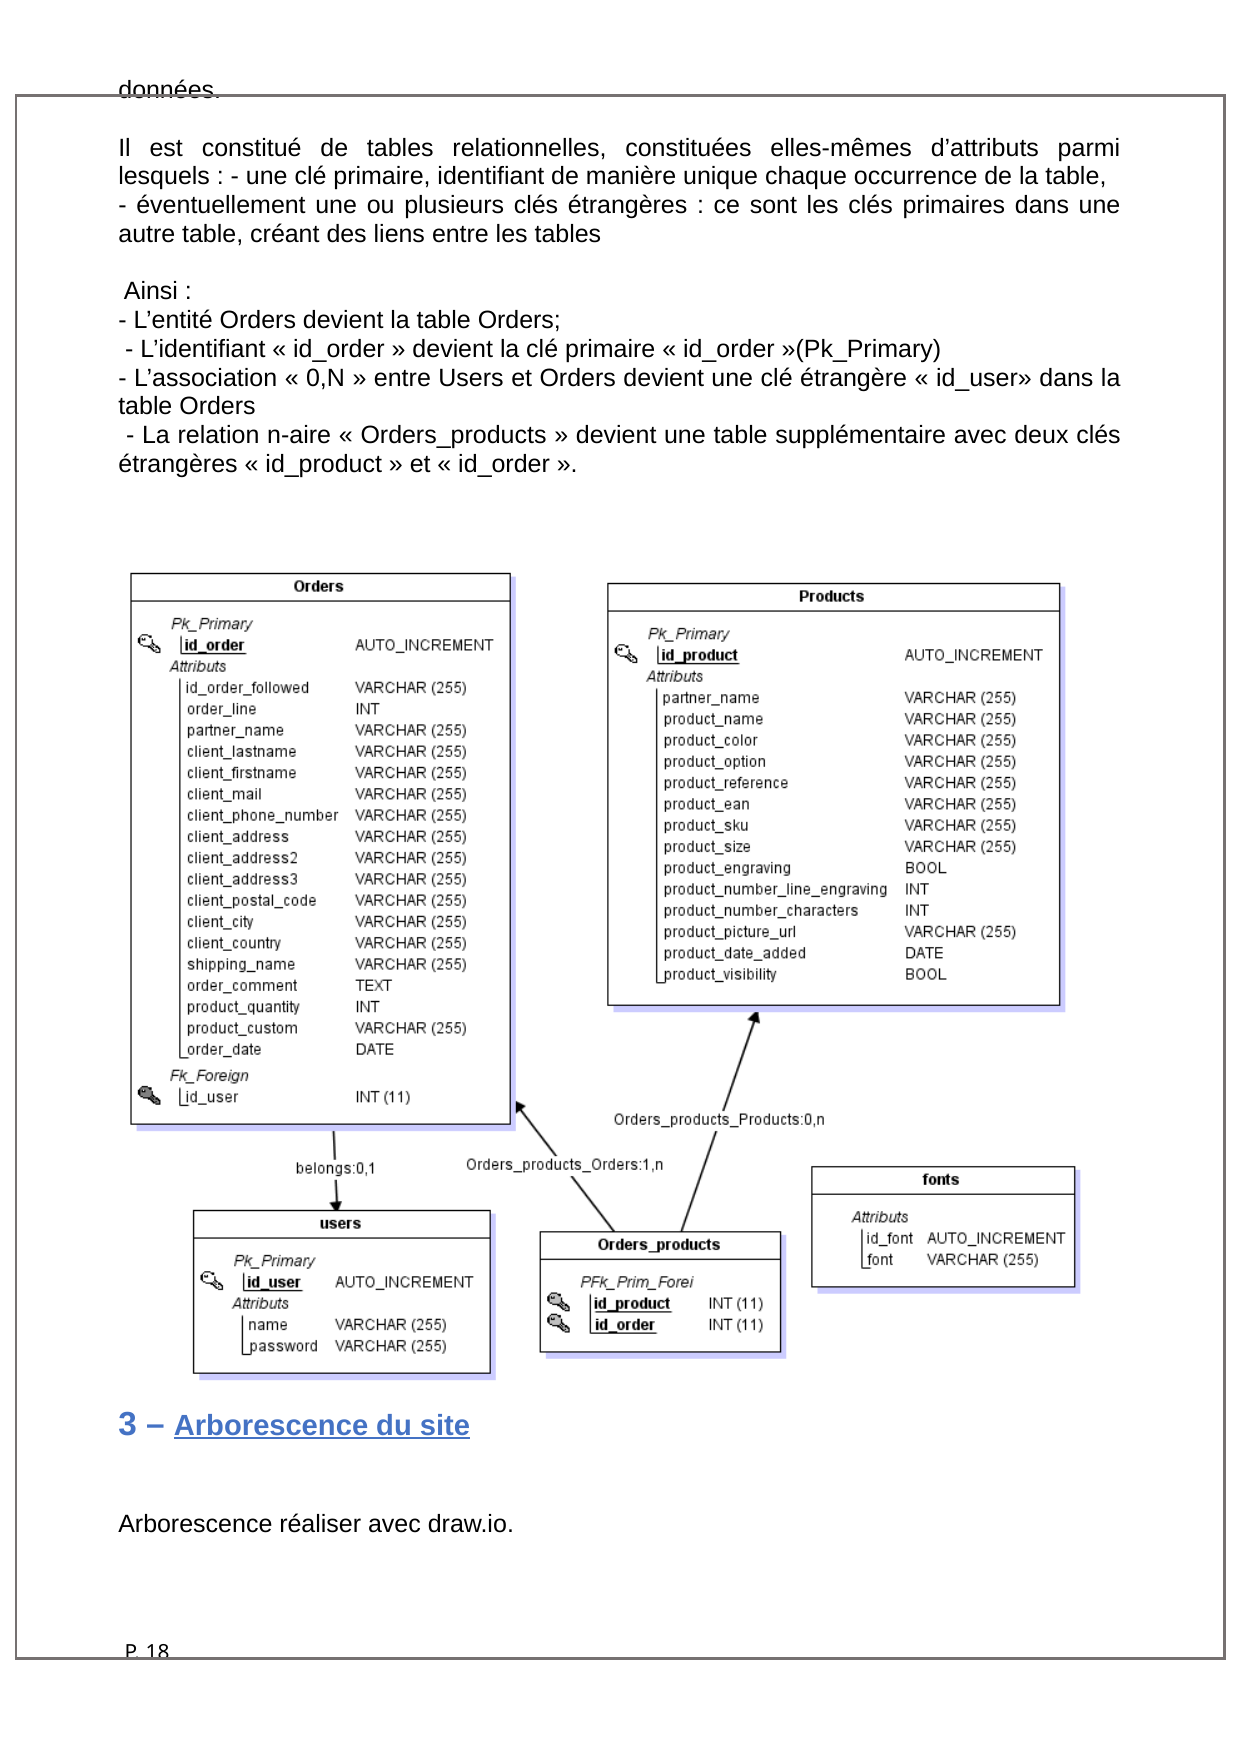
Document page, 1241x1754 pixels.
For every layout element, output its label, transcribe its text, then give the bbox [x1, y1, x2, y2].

text - L’identifiant « id_order » devient la clé primaire « id_order »(Pk_Primary) [118, 334, 1122, 362]
text Il est constitué de tables relationnelles, constituées elles-mêmes d’attributs parmi lesquels : - une clé primaire, identifiant de manière unique chaque occurrence de la table, [118, 132, 1122, 190]
text Arborescence réaliser avec draw.io. [118, 1509, 1122, 1538]
text [118, 97, 1122, 104]
text données. [118, 75, 1122, 94]
text - La relation n-aire « Orders_products » devient une table supplémentaire avec deux clés étrangères « id_product » et « id_order ». [118, 420, 1122, 477]
text Ainsi : [118, 276, 1122, 305]
text - L’entité Orders devient la table Orders; [118, 305, 1122, 334]
text - L’association « 0,N » entre Users et Orders devient une clé étrangère « id_user» dans la table Orders [118, 362, 1122, 420]
text - éventuellement une ou plusieurs clés étrangères : ce sont les clés primaires dans une autre table, créant des liens entre les tables [118, 190, 1122, 247]
text 3 – Arborescence du site [118, 1404, 1122, 1442]
